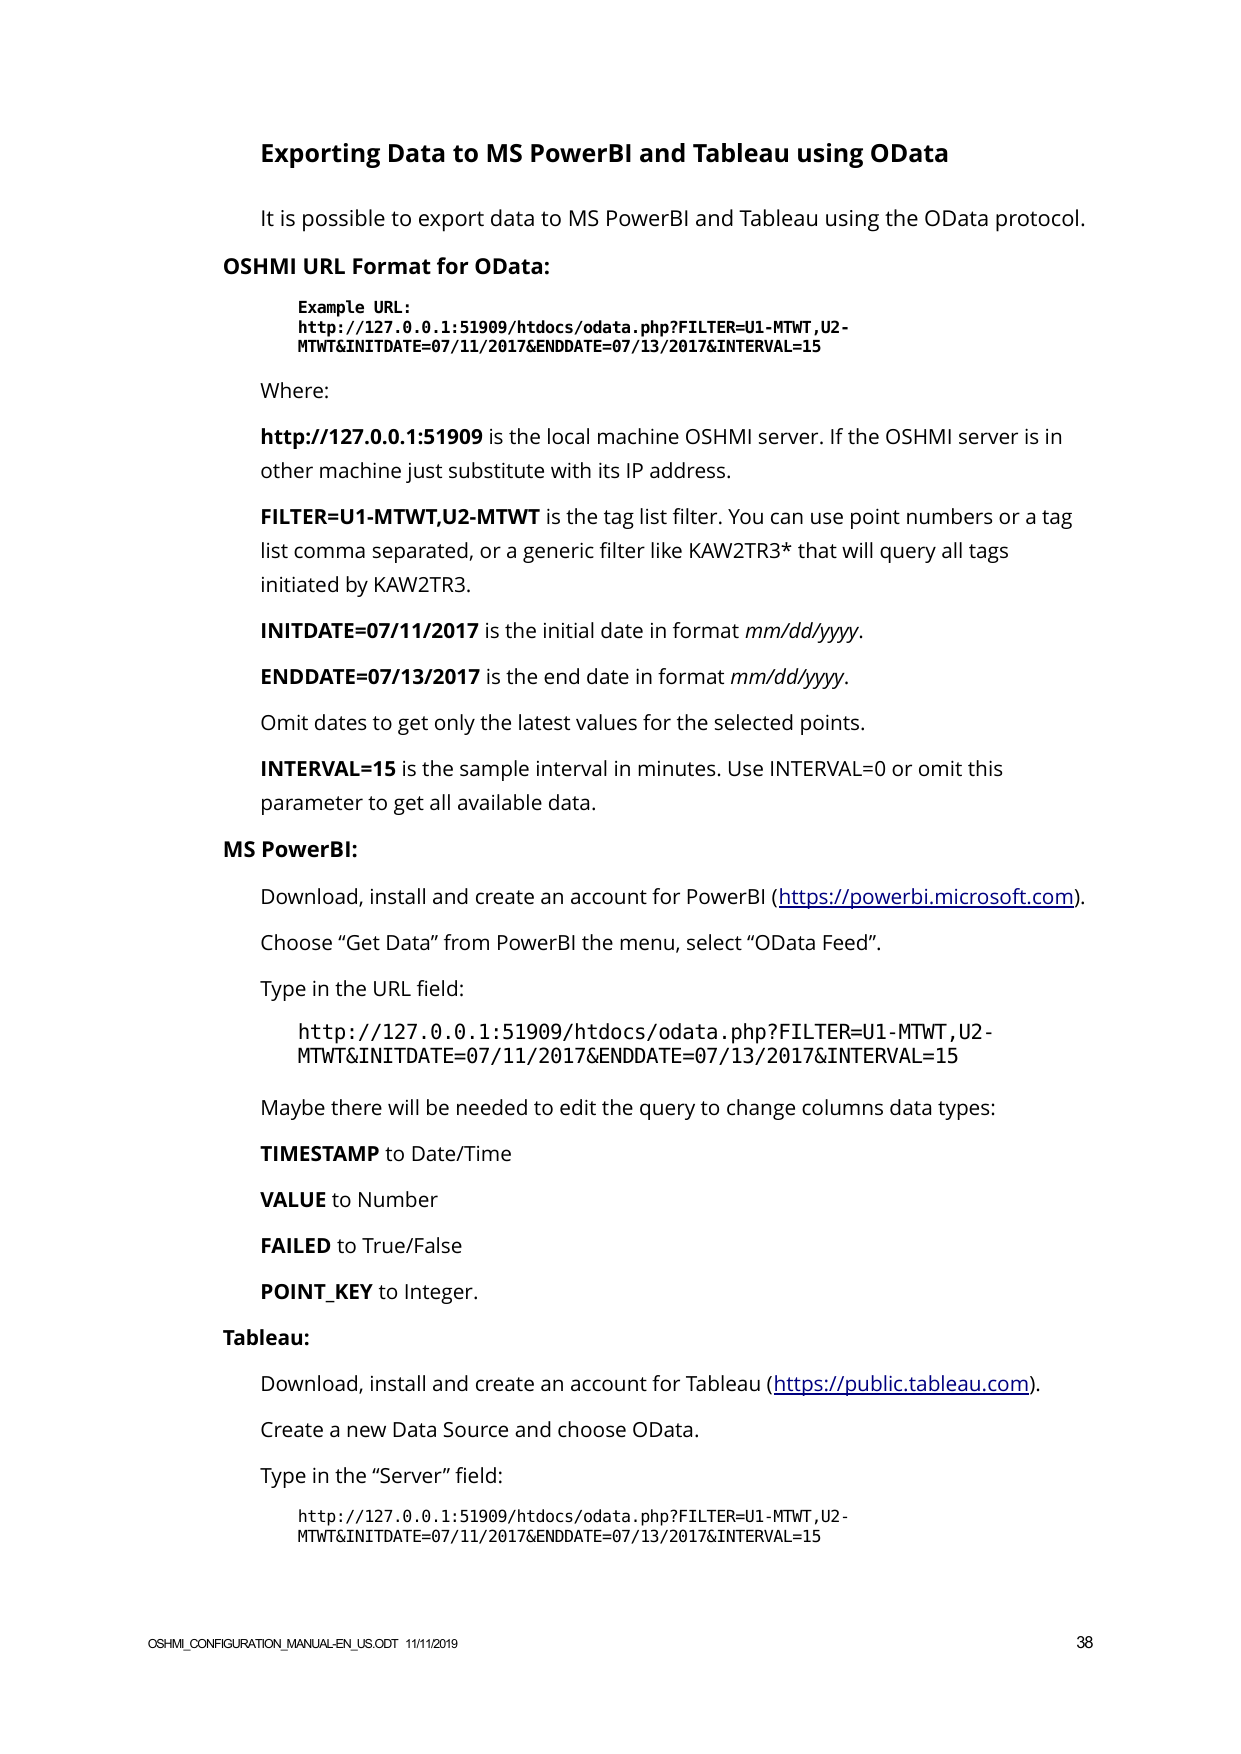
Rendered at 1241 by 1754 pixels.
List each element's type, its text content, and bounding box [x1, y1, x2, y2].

text Download, install and create an account for Tableau (https://public.tableau.com). [260, 1369, 1093, 1398]
text Tableau: [223, 1323, 1093, 1352]
text Create a new Data Source and choose OData. [260, 1415, 1093, 1444]
text It is possible to export data to MS PowerBI and Tableau using the OData protocol. [260, 203, 1093, 233]
text POINT_KEY to Integer. [260, 1277, 1093, 1306]
text Maybe there will be needed to edit the query to change columns data types: [260, 1093, 1093, 1121]
text OSHMI URL Format for OData: [223, 251, 1093, 280]
text Choose “Get Data” from PowerBI the menu, select “OData Feed”. [260, 928, 1093, 957]
text ENDDATE=07/13/2017 is the end date in format mm/dd/yyyy. [260, 662, 1093, 691]
subtitle Exporting Data to MS PowerBI and Tableau using OData [260, 136, 1093, 170]
text VALUE to Number [260, 1185, 1093, 1213]
text http://127.0.0.1:51909/htdocs/odata.php?FILTER=U1-MTWT,U2-MTWT&INITDATE=07/11/2017&ENDDATE=07/13/2017&INTERVAL=15 [298, 1020, 1093, 1069]
text Example URL: [298, 298, 1093, 318]
text http://127.0.0.1:51909/htdocs/odata.php?FILTER=U1-MTWT,U2-MTWT&INITDATE=07/11/2017&ENDDATE=07/13/2017&INTERVAL=15 [298, 318, 1093, 356]
text Type in the URL field: [260, 974, 1093, 1003]
text http://127.0.0.1:51909 is the local machine OSHMI server. If the OSHMI server is in other machine just substitute with its IP address. [260, 422, 1093, 484]
text Omit dates to get only the latest values for the selected points. [260, 708, 1093, 737]
text INITDATE=07/11/2017 is the initial date in format mm/dd/yyyy. [260, 616, 1093, 644]
text FAILED to True/False [260, 1231, 1093, 1259]
text FILTER=U1-MTWT,U2-MTWT is the tag list filter. You can use point numbers or a tag list comma separated, or a generic filter like KAW2TR3* that will query all tags initiated by KAW2TR3. [260, 502, 1093, 598]
text Download, install and create an account for PowerBI (https://powerbi.microsoft.com). [260, 882, 1093, 911]
text Type in the “Server” field: [260, 1461, 1093, 1490]
text Where: [260, 376, 1093, 404]
text MS PowerBI: [223, 834, 1093, 864]
text TIMESTAMP to Date/Time [260, 1139, 1093, 1167]
text http://127.0.0.1:51909/htdocs/odata.php?FILTER=U1-MTWT,U2-MTWT&INITDATE=07/11/2017&ENDDATE=07/13/2017&INTERVAL=15 [298, 1507, 1093, 1546]
text INTERVAL=15 is the sample interval in minutes. Use INTERVAL=0 or omit this parameter to get all available data. [260, 754, 1093, 817]
